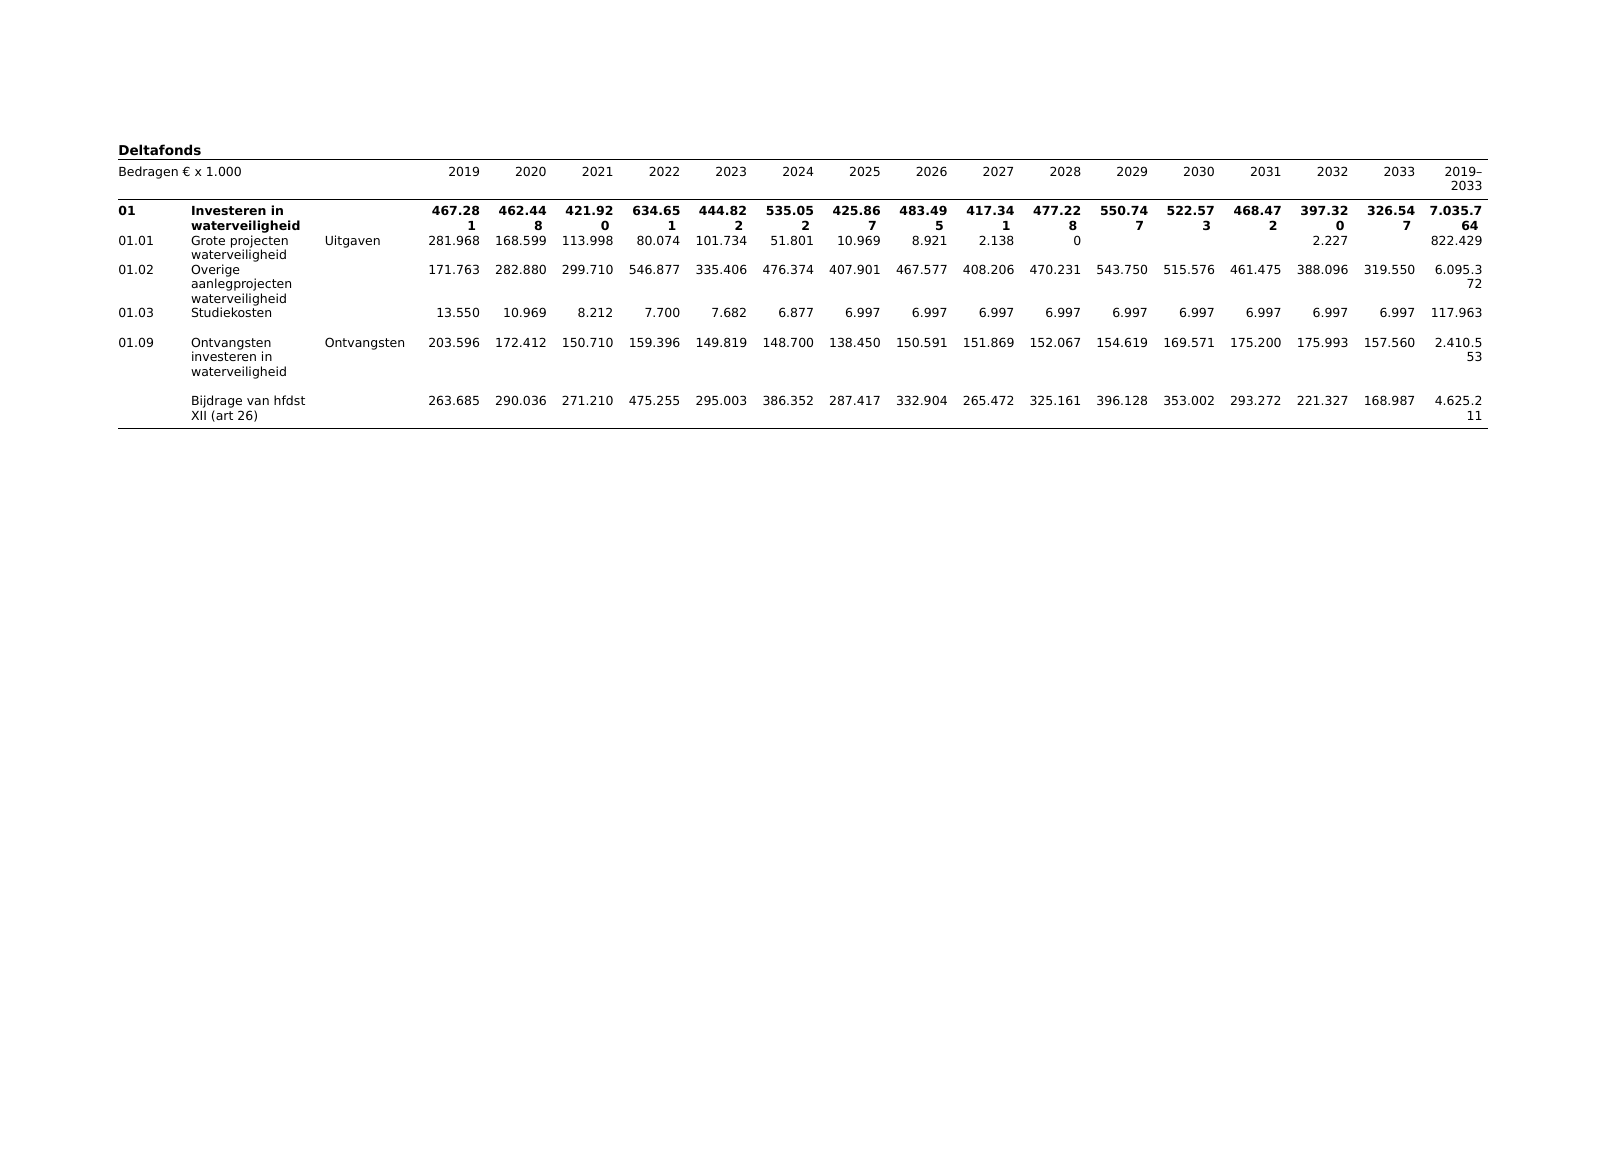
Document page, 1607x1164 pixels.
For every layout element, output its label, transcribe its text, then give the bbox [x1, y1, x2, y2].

table_cell [1154, 321, 1221, 335]
table_cell 4.625.211 [1421, 394, 1488, 428]
table_cell 138.450 [820, 335, 886, 379]
table_cell 634.651 [619, 200, 686, 233]
table_cell [419, 379, 486, 394]
table_cell [1087, 233, 1154, 262]
table_cell 2033 [1354, 160, 1421, 198]
table_cell [1354, 321, 1421, 335]
table_cell 281.968 [419, 233, 486, 262]
table_cell [820, 379, 886, 394]
table_cell [118, 379, 185, 394]
table_cell [686, 379, 753, 394]
table_cell [886, 379, 953, 394]
table_cell [619, 321, 686, 335]
table_cell 2025 [820, 160, 886, 198]
table_cell 444.822 [686, 200, 753, 233]
table_cell Ontvangsten [319, 335, 419, 379]
table_cell 8.212 [553, 306, 619, 321]
table_cell 2028 [1020, 160, 1087, 198]
table_cell 171.763 [419, 263, 486, 306]
table_cell 293.272 [1221, 394, 1287, 428]
table_cell 287.417 [820, 394, 886, 428]
table_cell 152.067 [1020, 335, 1087, 379]
table_cell [953, 321, 1020, 335]
table_cell [1354, 233, 1421, 262]
table_cell 326.547 [1354, 200, 1421, 233]
table_cell 6.997 [820, 306, 886, 321]
table_cell 462.448 [486, 200, 552, 233]
table_cell [1221, 233, 1287, 262]
table_cell Bijdrage van hfdst XII (art 26) [185, 394, 318, 428]
table_cell 154.619 [1087, 335, 1154, 379]
table_cell 467.577 [886, 263, 953, 306]
table_cell 168.987 [1354, 394, 1421, 428]
table_cell 117.963 [1421, 306, 1488, 321]
table_cell 263.685 [419, 394, 486, 428]
table_cell [185, 321, 318, 335]
table_cell 80.074 [619, 233, 686, 262]
table_cell 169.571 [1154, 335, 1221, 379]
table_cell 282.880 [486, 263, 552, 306]
table_cell 386.352 [753, 394, 820, 428]
table_cell 461.475 [1221, 263, 1287, 306]
table_cell 476.374 [753, 263, 820, 306]
table_cell 157.560 [1354, 335, 1421, 379]
table_cell Grote projecten waterveiligheid [185, 233, 318, 262]
table_cell 151.869 [953, 335, 1020, 379]
table_cell 290.036 [486, 394, 552, 428]
table_cell 546.877 [619, 263, 686, 306]
table_cell 2030 [1154, 160, 1221, 198]
table_cell 6.997 [1154, 306, 1221, 321]
table_cell 353.002 [1154, 394, 1221, 428]
table_cell 175.993 [1287, 335, 1354, 379]
table_cell [185, 379, 318, 394]
table_cell 550.747 [1087, 200, 1154, 233]
table_cell 535.052 [753, 200, 820, 233]
table_cell 515.576 [1154, 263, 1221, 306]
table_cell 7.682 [686, 306, 753, 321]
table_cell 101.734 [686, 233, 753, 262]
table_cell 6.997 [1221, 306, 1287, 321]
table_cell 172.412 [486, 335, 552, 379]
table_cell 51.801 [753, 233, 820, 262]
table_cell 2029 [1087, 160, 1154, 198]
table_cell [1020, 379, 1087, 394]
table_cell [319, 306, 419, 321]
table_cell Overige aanlegprojecten waterveiligheid [185, 263, 318, 306]
table_cell 6.997 [886, 306, 953, 321]
table_cell [1221, 321, 1287, 335]
table_cell [820, 321, 886, 335]
table_cell [753, 321, 820, 335]
table_cell [1154, 379, 1221, 394]
table_cell 2031 [1221, 160, 1287, 198]
table_cell 01.02 [118, 263, 185, 306]
table_cell 397.320 [1287, 200, 1354, 233]
table_cell 271.210 [553, 394, 619, 428]
table_cell [486, 321, 552, 335]
table_cell 319.550 [1354, 263, 1421, 306]
table_cell [619, 379, 686, 394]
table_cell 417.341 [953, 200, 1020, 233]
table_cell 10.969 [820, 233, 886, 262]
table_cell Bedragen € x 1.000 [118, 160, 318, 198]
table_cell 475.255 [619, 394, 686, 428]
table_cell Ontvangsten investeren in waterveiligheid [185, 335, 318, 379]
table_cell [753, 379, 820, 394]
table_cell 822.429 [1421, 233, 1488, 262]
table_cell 299.710 [553, 263, 619, 306]
table_cell 150.710 [553, 335, 619, 379]
table_cell [686, 321, 753, 335]
table_cell 2022 [619, 160, 686, 198]
table_cell 6.997 [1020, 306, 1087, 321]
table_cell 175.200 [1221, 335, 1287, 379]
table_cell [1421, 379, 1488, 394]
table_cell 332.904 [886, 394, 953, 428]
table_cell 2021 [553, 160, 619, 198]
table_cell 477.228 [1020, 200, 1087, 233]
table_cell 6.997 [1087, 306, 1154, 321]
table_cell 148.700 [753, 335, 820, 379]
table_cell [1020, 321, 1087, 335]
table_cell 6.997 [1287, 306, 1354, 321]
table_cell 335.406 [686, 263, 753, 306]
table_cell [1087, 379, 1154, 394]
table_cell [1421, 321, 1488, 335]
table_cell Studiekosten [185, 306, 318, 321]
table_cell [1287, 321, 1354, 335]
table_cell 7.700 [619, 306, 686, 321]
table_cell 6.997 [1354, 306, 1421, 321]
table_cell [118, 321, 185, 335]
table_cell 325.161 [1020, 394, 1087, 428]
table_cell [319, 263, 419, 306]
table_cell 407.901 [820, 263, 886, 306]
table_cell 2026 [886, 160, 953, 198]
table_cell 265.472 [953, 394, 1020, 428]
table_cell 0 [1020, 233, 1087, 262]
table_cell 2019–2033 [1421, 160, 1488, 198]
table_cell [319, 394, 419, 428]
table_cell 396.128 [1087, 394, 1154, 428]
table_header Deltafonds [118, 143, 1488, 159]
table_cell [1221, 379, 1287, 394]
table_cell 10.969 [486, 306, 552, 321]
table_cell 8.921 [886, 233, 953, 262]
table_cell [486, 379, 552, 394]
table_cell [1287, 379, 1354, 394]
table_cell 113.998 [553, 233, 619, 262]
table_cell 13.550 [419, 306, 486, 321]
table_cell 468.472 [1221, 200, 1287, 233]
table_cell 6.997 [953, 306, 1020, 321]
table_cell 150.591 [886, 335, 953, 379]
table_cell [553, 379, 619, 394]
table_cell 2024 [753, 160, 820, 198]
table_cell 470.231 [1020, 263, 1087, 306]
table_cell 01.03 [118, 306, 185, 321]
table_cell Investeren in waterveiligheid [185, 200, 318, 233]
table_cell [553, 321, 619, 335]
table_cell [319, 321, 419, 335]
table_cell [886, 321, 953, 335]
table_cell 149.819 [686, 335, 753, 379]
table_cell 01 [118, 200, 185, 233]
table_cell [1354, 379, 1421, 394]
table_cell 203.596 [419, 335, 486, 379]
table_cell [319, 160, 419, 198]
table_cell 2.227 [1287, 233, 1354, 262]
table_cell 408.206 [953, 263, 1020, 306]
table_cell 295.003 [686, 394, 753, 428]
table_cell [1087, 321, 1154, 335]
table_cell 2019 [419, 160, 486, 198]
table_cell 6.877 [753, 306, 820, 321]
table_cell 467.281 [419, 200, 486, 233]
table_cell 522.573 [1154, 200, 1221, 233]
table_cell [319, 379, 419, 394]
table_cell 421.920 [553, 200, 619, 233]
table_cell 425.867 [820, 200, 886, 233]
table_cell 2.138 [953, 233, 1020, 262]
table_cell 159.396 [619, 335, 686, 379]
table_cell [953, 379, 1020, 394]
table_cell 2.410.553 [1421, 335, 1488, 379]
table_cell 2023 [686, 160, 753, 198]
table_cell 388.096 [1287, 263, 1354, 306]
table_cell 2032 [1287, 160, 1354, 198]
table_cell 221.327 [1287, 394, 1354, 428]
table_cell [118, 394, 185, 428]
table_cell 2027 [953, 160, 1020, 198]
table_cell 2020 [486, 160, 552, 198]
table_cell 01.01 [118, 233, 185, 262]
table_cell Uitgaven [319, 233, 419, 262]
table_cell [419, 321, 486, 335]
table_cell 483.495 [886, 200, 953, 233]
table_cell 543.750 [1087, 263, 1154, 306]
table_cell [319, 200, 419, 233]
table_cell 7.035.764 [1421, 200, 1488, 233]
table_cell [1154, 233, 1221, 262]
table_cell 168.599 [486, 233, 552, 262]
table_cell 01.09 [118, 335, 185, 379]
table_cell 6.095.372 [1421, 263, 1488, 306]
